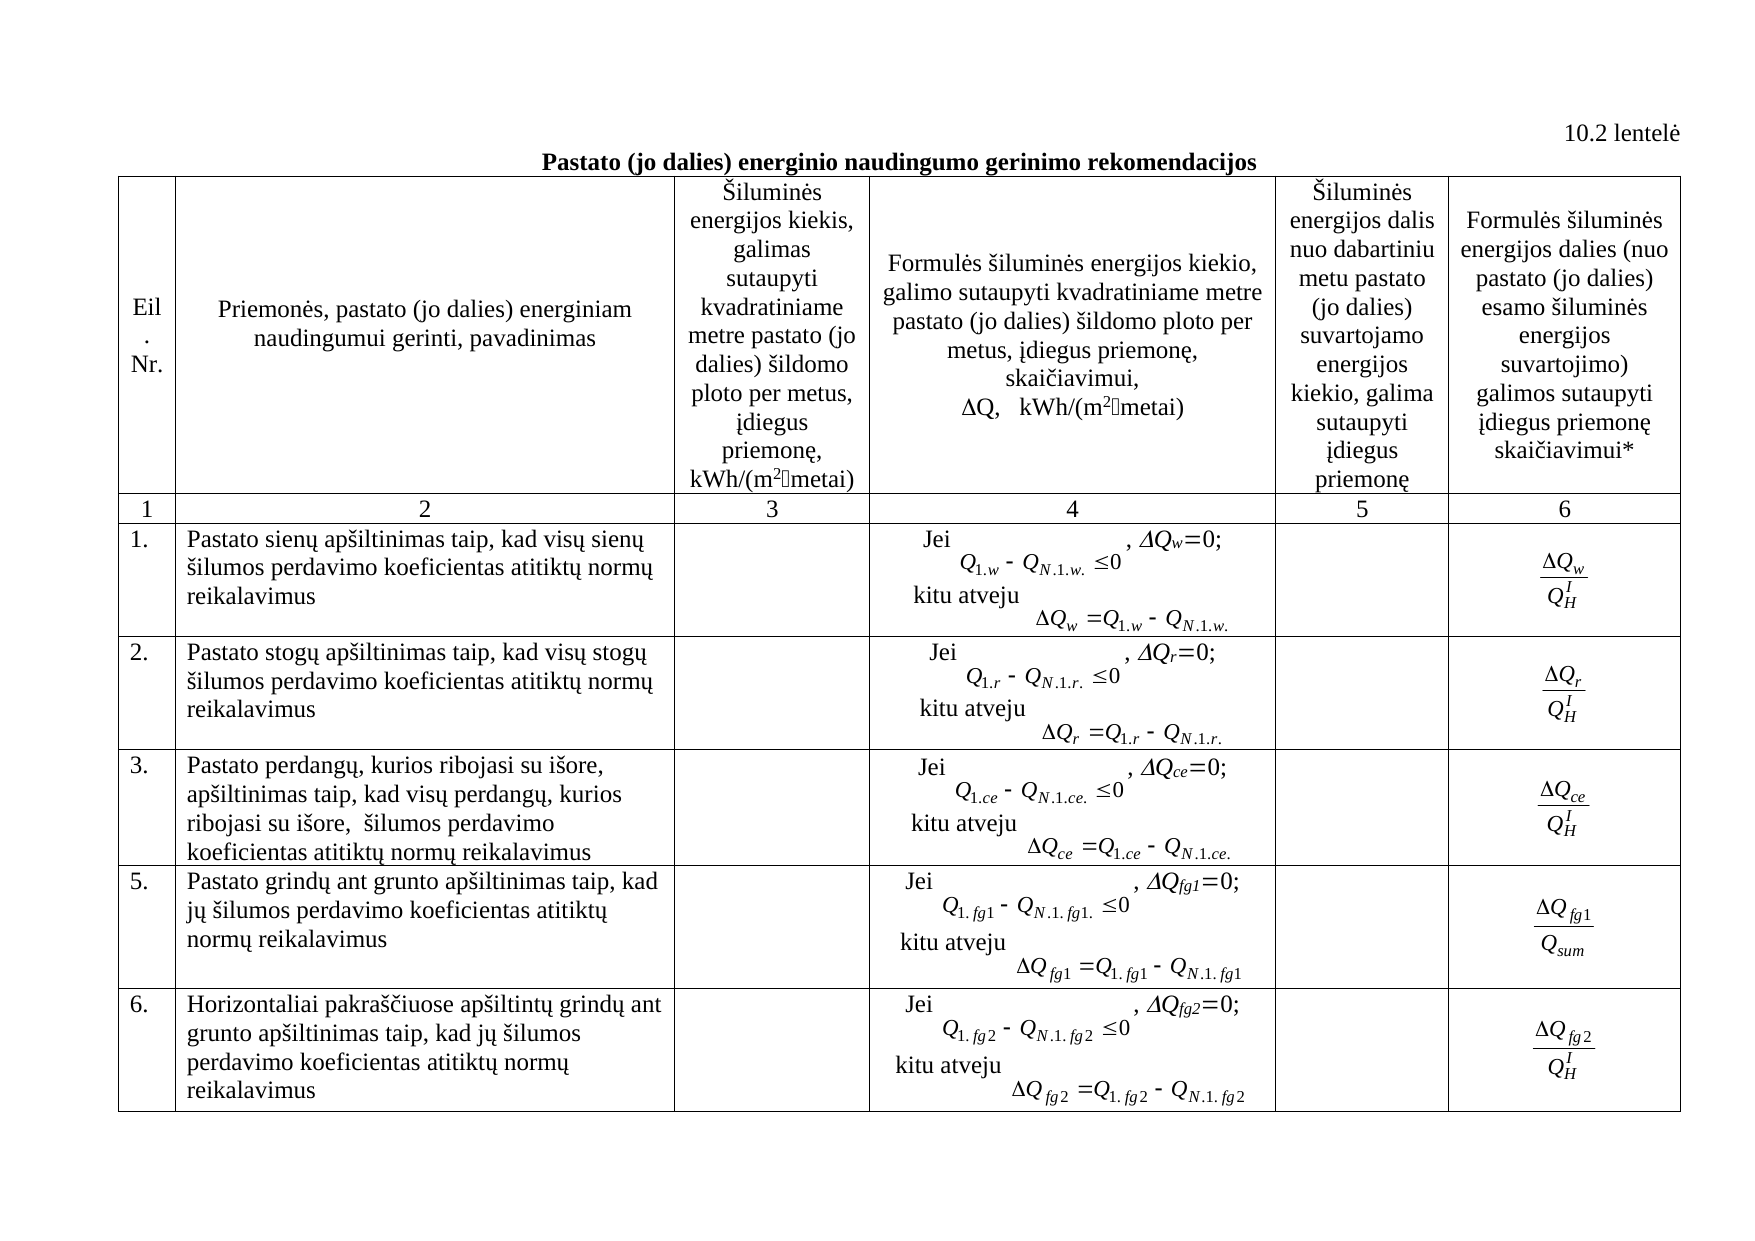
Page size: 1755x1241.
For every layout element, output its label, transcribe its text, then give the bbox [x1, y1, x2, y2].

table_cell 2 [176, 494, 674, 523]
table_cell [1449, 989, 1680, 1111]
table_cell [675, 750, 869, 865]
text Pastato (jo dalies) energinio naudingumo gerinimo rekomendacijos [118, 147, 1680, 176]
table_header Šiluminės energijos kiekis, galimas sutaupyti kvadratiniame metre pastato (jo dalies) šildomo ploto per metus, įdiegus priemonę, kWh/(m2metai) [675, 177, 869, 493]
table_header Priemonės, pastato (jo dalies) energiniam naudingumui gerinti, pavadinimas [176, 177, 674, 493]
table_cell 4 [870, 494, 1275, 523]
table_cell [675, 637, 869, 749]
table_cell 5. [119, 866, 175, 988]
table_cell [675, 524, 869, 636]
table_cell 3 [675, 494, 869, 523]
table_header Eil. Nr. [119, 177, 175, 493]
table_cell [1276, 750, 1448, 865]
table_cell Pastato grindų ant grunto apšiltinimas taip, kad jų šilumos perdavimo koeficientas atitiktų normų reikalavimus [176, 866, 674, 988]
table_cell [1449, 866, 1680, 988]
table_cell Jei , Qw0; kitu atveju [870, 524, 1275, 636]
table_cell 6 [1449, 494, 1680, 523]
table_cell Jei , Qce0; kitu atveju [870, 750, 1275, 865]
table_cell [1276, 989, 1448, 1111]
table_cell [1449, 524, 1680, 636]
table_cell [675, 866, 869, 988]
table_cell Pastato stogų apšiltinimas taip, kad visų stogų šilumos perdavimo koeficientas atitiktų normų reikalavimus [176, 637, 674, 749]
text 10.2 lentelė [118, 118, 1680, 147]
table_cell 3. [119, 750, 175, 865]
table_cell [675, 989, 869, 1111]
table_cell Pastato perdangų, kurios ribojasi su išore, apšiltinimas taip, kad visų perdangų, kurios ribojasi su išore, šilumos perdavimo koeficientas atitiktų normų reikalavimus [176, 750, 674, 865]
table_cell 2. [119, 637, 175, 749]
table_cell Jei , Qfg20; kitu atveju [870, 989, 1275, 1111]
table_header Formulės šiluminės energijos dalies (nuo pastato (jo dalies) esamo šiluminės energijos suvartojimo) galimos sutaupyti įdiegus priemonę skaičiavimui* [1449, 177, 1680, 493]
table_cell [1449, 637, 1680, 749]
table_header Formulės šiluminės energijos kiekio, galimo sutaupyti kvadratiniame metre pastato (jo dalies) šildomo ploto per metus, įdiegus priemonę, skaičiavimui, Q, kWh/(m2metai) [870, 177, 1275, 493]
table_header Šiluminės energijos dalis nuo dabartiniu metu pastato (jo dalies) suvartojamo energijos kiekio, galima sutaupyti įdiegus priemonę [1276, 177, 1448, 493]
table_cell 5 [1276, 494, 1448, 523]
table_cell [1449, 750, 1680, 865]
table_cell [1276, 866, 1448, 988]
table_cell 1. [119, 524, 175, 636]
table_cell 6. [119, 989, 175, 1111]
table_cell [1276, 524, 1448, 636]
table_cell 1 [119, 494, 175, 523]
table_cell [1276, 637, 1448, 749]
table_cell Jei , Qr0; kitu atveju [870, 637, 1275, 749]
table_cell Pastato sienų apšiltinimas taip, kad visų sienų šilumos perdavimo koeficientas atitiktų normų reikalavimus [176, 524, 674, 636]
table_cell Jei , Qfg10; kitu atveju [870, 866, 1275, 988]
table_cell Horizontaliai pakraščiuose apšiltintų grindų ant grunto apšiltinimas taip, kad jų šilumos perdavimo koeficientas atitiktų normų reikalavimus [176, 989, 674, 1111]
